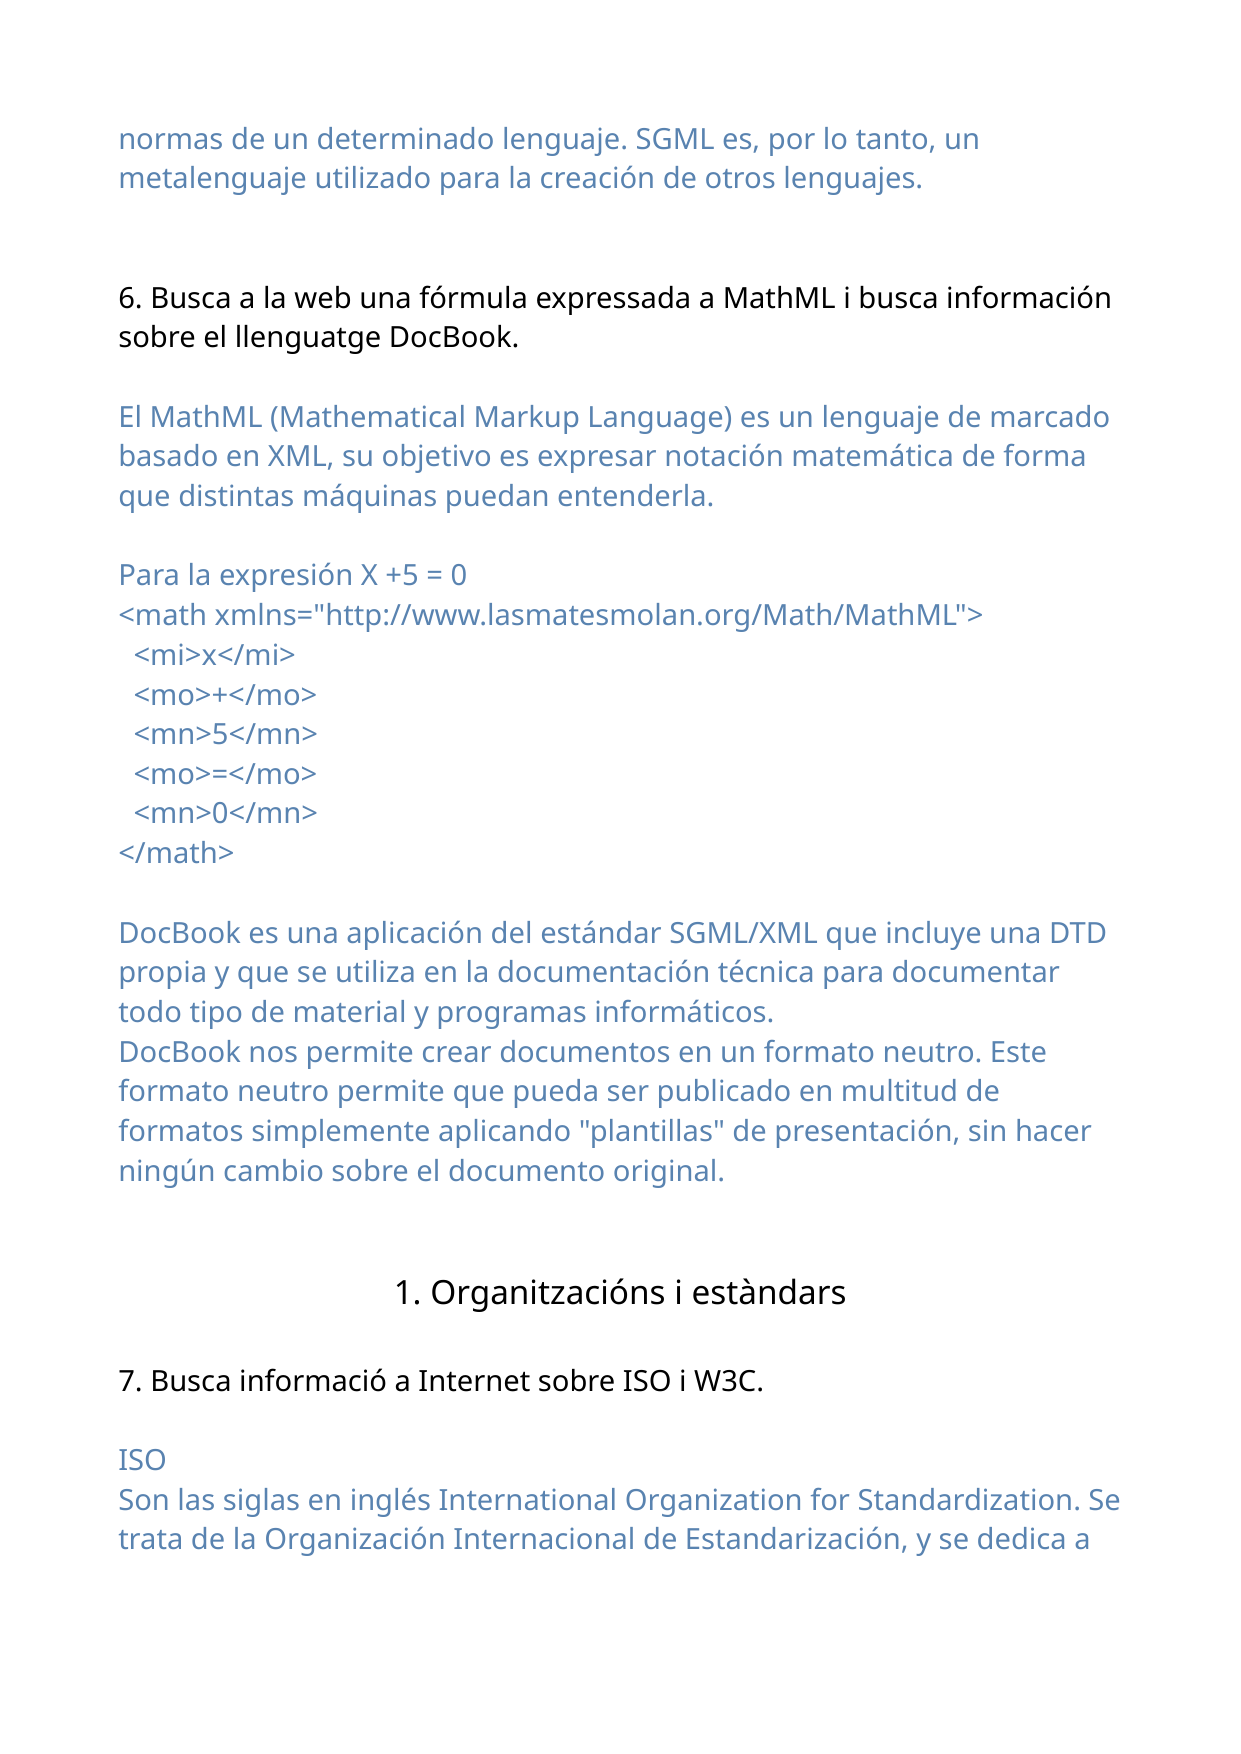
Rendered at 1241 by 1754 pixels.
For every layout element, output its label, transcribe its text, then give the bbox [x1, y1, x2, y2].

text <mo>+</mo> [118, 674, 1122, 713]
text 7. Busca informació a Internet sobre ISO i W3C. [118, 1360, 1122, 1399]
text <mo>=</mo> [118, 753, 1122, 793]
text Para la expresión X +5 = 0 [118, 555, 1122, 594]
text 1. Organitzacións i estàndars [118, 1269, 1122, 1314]
text <mi>x</mi> [118, 634, 1122, 674]
text <mn>5</mn> [118, 713, 1122, 753]
text <math xmlns="http://www.lasmatesmolan.org/Math/MathML"> [118, 594, 1122, 634]
text </math> [118, 832, 1122, 872]
text normas de un determinado lenguaje. SGML es, por lo tanto, un metalenguaje utilizado para la creación de otros lenguajes. [118, 118, 1122, 197]
text 6. Busca a la web una fórmula expressada a MathML i busca información sobre el llenguatge DocBook. [118, 277, 1122, 356]
text Son las siglas en inglés International Organization for Standardization. Se trata de la Organización Internacional de Estandarización, y se dedica a [118, 1479, 1122, 1558]
text DocBook es una aplicación del estándar SGML/XML que incluye una DTD propia y que se utiliza en la documentación técnica para documentar todo tipo de material y programas informáticos. [118, 912, 1122, 1031]
text El MathML (Mathematical Markup Language) es un lenguaje de marcado basado en XML, su objetivo es expresar notación matemática de forma que distintas máquinas puedan entenderla. [118, 396, 1122, 515]
text ISO [118, 1439, 1122, 1479]
text DocBook nos permite crear documentos en un formato neutro. Este formato neutro permite que pueda ser publicado en multitud de formatos simplemente aplicando "plantillas" de presentación, sin hacer ningún cambio sobre el documento original. [118, 1031, 1122, 1190]
text <mn>0</mn> [118, 793, 1122, 832]
